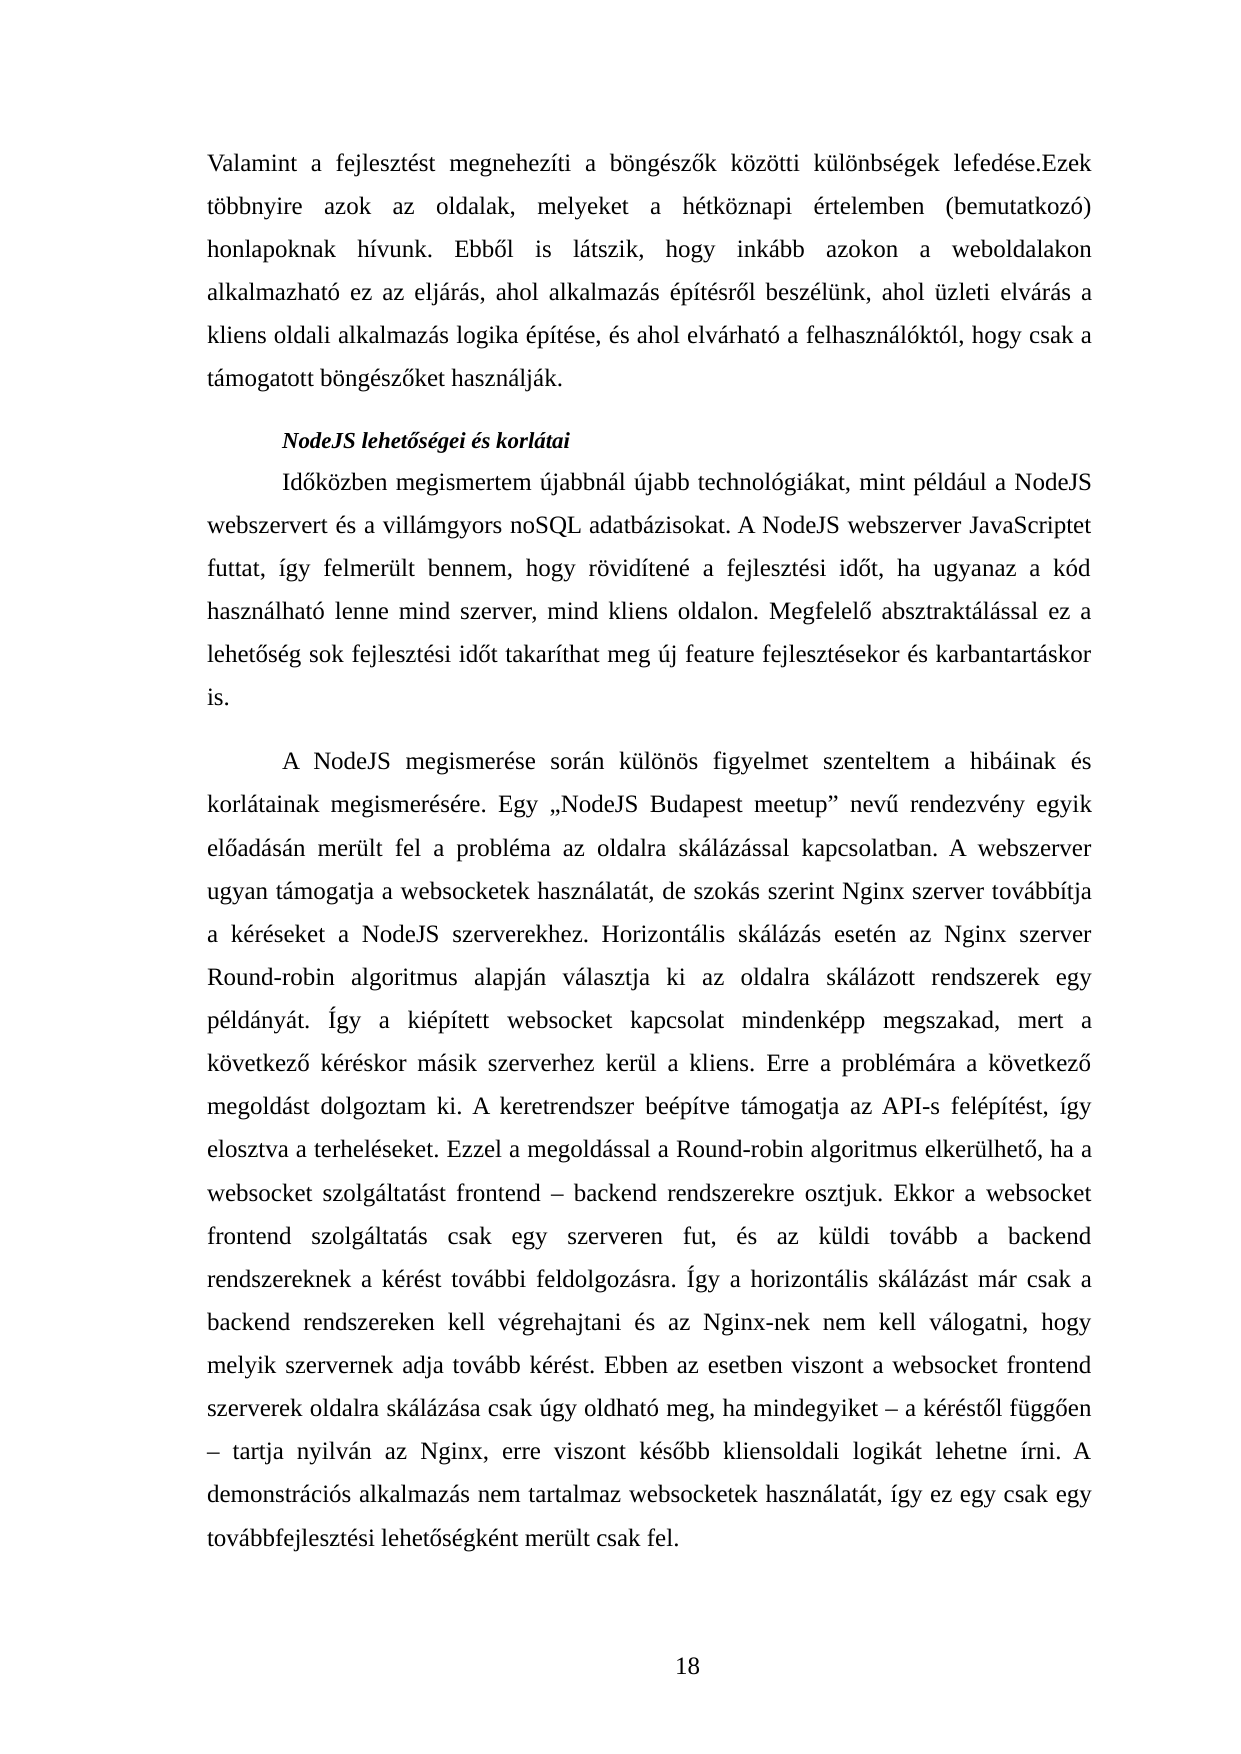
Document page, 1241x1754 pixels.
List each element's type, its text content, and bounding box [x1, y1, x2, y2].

text A NodeJS megismerése során különös figyelmet szenteltem a hibáinak és korlátainak megismerésére. Egy „NodeJS Budapest meetup” nevű rendezvény egyik előadásán merült fel a probléma az oldalra skálázással kapcsolatban. A webszerver ugyan támogatja a websocketek használatát, de szokás szerint Nginx szerver továbbítja a kéréseket a NodeJS szerverekhez. Horizontális skálázás esetén az Nginx szerver Round-robin algoritmus alapján választja ki az oldalra skálázott rendszerek egy példányát. Így a kiépített websocket kapcsolat mindenképp megszakad, mert a következő kéréskor másik szerverhez kerül a kliens. Erre a problémára a következő megoldást dolgoztam ki. A keretrendszer beépítve támogatja az API-s felépítést, így elosztva a terheléseket. Ezzel a megoldással a Round-robin algoritmus elkerülhető, ha a websocket szolgáltatást frontend – backend rendszerekre osztjuk. Ekkor a websocket frontend szolgáltatás csak egy szerveren fut, és az küldi tovább a backend rendszereknek a kérést további feldolgozásra. Így a horizontális skálázást már csak a backend rendszereken kell végrehajtani és az Nginx-nek nem kell válogatni, hogy melyik szervernek adja tovább kérést. Ebben az esetben viszont a websocket frontend szerverek oldalra skálázása csak úgy oldható meg, ha mindegyiket – a kéréstől függően – tartja nyilván az Nginx, erre viszont később kliensoldali logikát lehetne írni. A demonstrációs alkalmazás nem tartalmaz websocketek használatát, így ez egy csak egy továbbfejlesztési lehetőségként merült csak fel. [207, 746, 1092, 1551]
text Valamint a fejlesztést megnehezíti a böngészők közötti különbségek lefedése.Ezek többnyire azok az oldalak, melyeket a hétköznapi értelemben (bemutatkozó) honlapoknak hívunk. Ebből is látszik, hogy inkább azokon a weboldalakon alkalmazható ez az eljárás, ahol alkalmazás építésről beszélünk, ahol üzleti elvárás a kliens oldali alkalmazás logika építése, és ahol elvárható a felhasználóktól, hogy csak a támogatott böngészőket használják. [207, 148, 1092, 392]
subtitle NodeJS lehetőségei és korlátai [244, 427, 1092, 454]
text Időközben megismertem újabbnál újabb technológiákat, mint például a NodeJS webszervert és a villámgyors noSQL adatbázisokat. A NodeJS webszerver JavaScriptet futtat, így felmerült bennem, hogy rövidítené a fejlesztési időt, ha ugyanaz a kód használható lenne mind szerver, mind kliens oldalon. Megfelelő absztraktálással ez a lehetőség sok fejlesztési időt takaríthat meg új feature fejlesztésekor és karbantartáskor is. [207, 467, 1092, 711]
